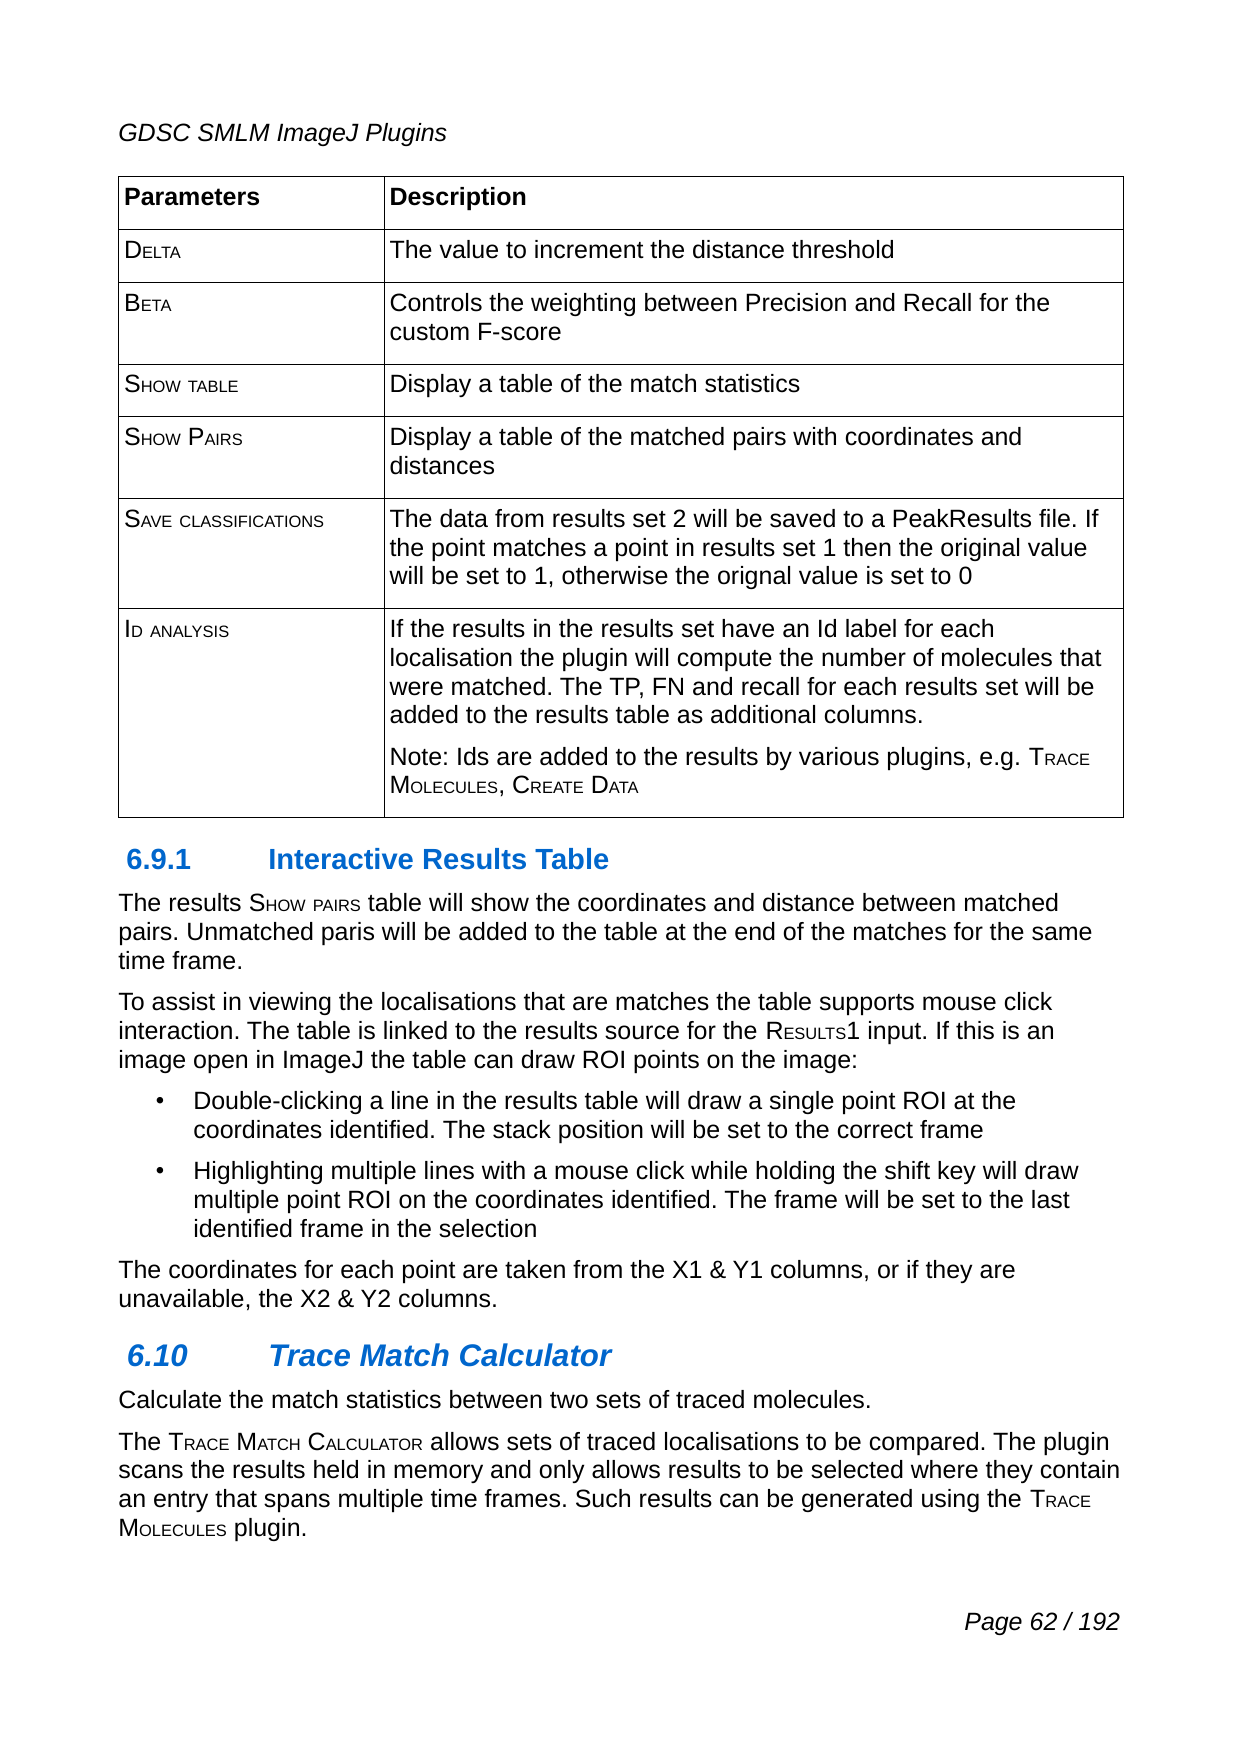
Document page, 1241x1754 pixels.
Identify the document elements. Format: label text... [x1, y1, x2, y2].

table_cell If the results in the results set have an Id label for each localisation the plugin will compute the number of molecules that were matched. The TP, FN and recall for each results set will be added to the results table as additional columns. Note: Ids are added to the results by various plugins, e.g. Trace Molecules, Create Data [385, 609, 1123, 817]
table_cell Show Pairs [119, 417, 384, 498]
text To assist in viewing the localisations that are matches the table supports mouse click interaction. The table is linked to the results source for the Results1 input. If this is an image open in ImageJ the table can draw ROI points on the image: [118, 987, 1122, 1073]
list Highlighting multiple lines with a mouse click while holding the shift key will draw multiple point ROI on the coordinates identified. The frame will be set to the last identified frame in the selection [156, 1156, 1122, 1242]
table_cell The data from results set 2 will be saved to a PeakResults file. If the point matches a point in results set 1 then the original value will be set to 1, otherwise the orignal value is set to 0 [385, 499, 1123, 608]
table_cell Show table [119, 365, 384, 416]
table_cell Display a table of the match statistics [385, 365, 1123, 416]
text The Trace Match Calculator allows sets of traced localisations to be compared. The plugin scans the results held in memory and only allows results to be selected where they contain an entry that spans multiple time frames. Such results can be generated using the Trace Molecules plugin. [118, 1427, 1122, 1542]
table_header Parameters [119, 177, 384, 229]
subtitle Trace Match Calculator [118, 1337, 1122, 1373]
table_cell Save classifications [119, 499, 384, 608]
table_cell Beta [119, 283, 384, 363]
table_cell Delta [119, 230, 384, 282]
table_header Description [385, 177, 1123, 229]
text Calculate the match statistics between two sets of traced molecules. [118, 1386, 1122, 1414]
text The coordinates for each point are taken from the X1 & Y1 columns, or if they are unavailable, the X2 & Y2 columns. [118, 1255, 1122, 1312]
text The results Show pairs table will show the coordinates and distance between matched pairs. Unmatched paris will be added to the table at the end of the matches for the same time frame. [118, 888, 1122, 975]
table_cell Id analysis [119, 609, 384, 817]
table_cell Controls the weighting between Precision and Recall for the custom F-score [385, 283, 1123, 363]
subtitle Interactive Results Table [118, 842, 1122, 876]
table_cell The value to increment the distance threshold [385, 230, 1123, 282]
table_cell Display a table of the matched pairs with coordinates and distances [385, 417, 1123, 498]
list Double-clicking a line in the results table will draw a single point ROI at the coordinates identified. The stack position will be set to the correct frame [156, 1086, 1122, 1143]
